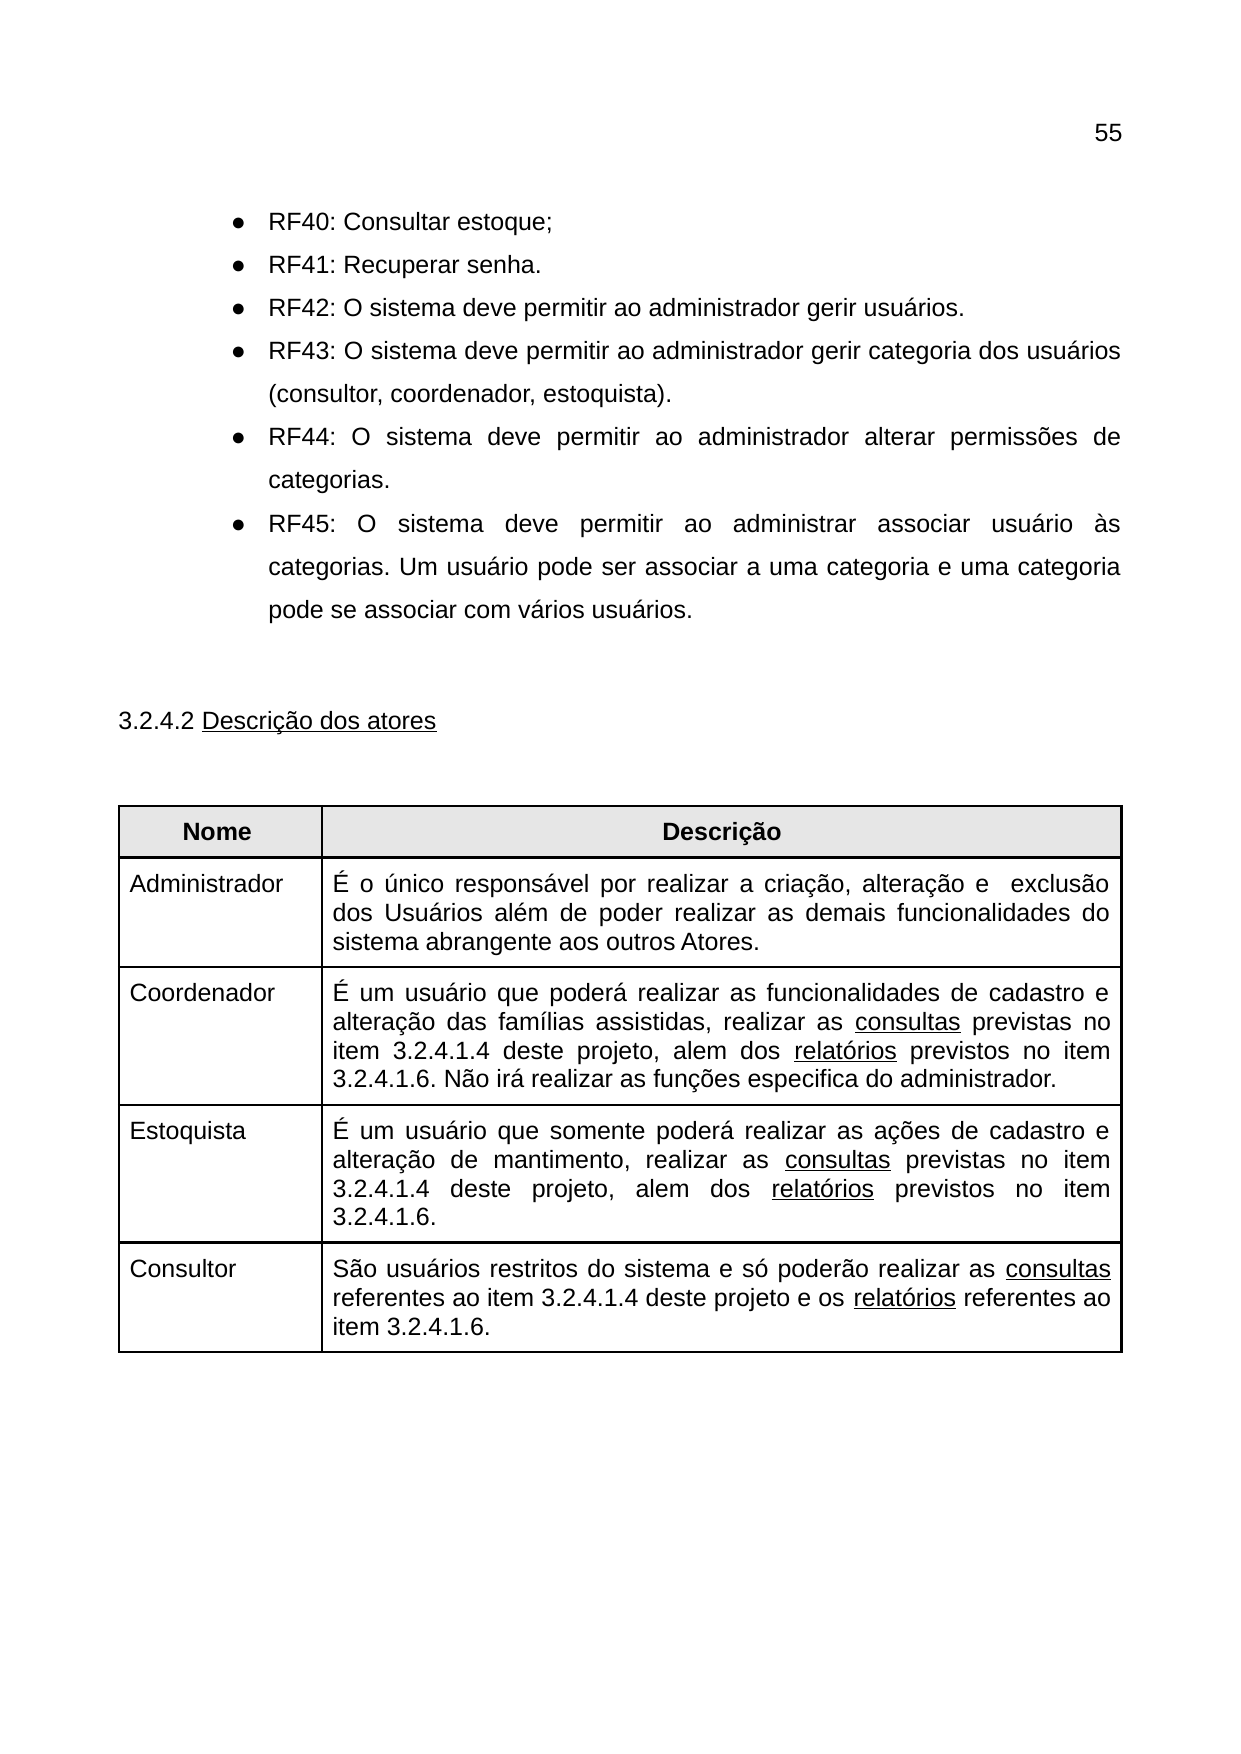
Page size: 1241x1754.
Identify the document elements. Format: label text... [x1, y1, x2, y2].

table_cell É um usuário que poderá realizar as funcionalidades de cadastro e alteração das famílias assistidas, realizar as consultas previstas no item 3.2.4.1.4 deste projeto, alem dos relatórios previstos no item 3.2.4.1.6. Não irá realizar as funções especifica do administrador. [323, 968, 1120, 1103]
list RF41: Recuperar senha. [231, 250, 1122, 278]
table_cell É um usuário que somente poderá realizar as ações de cadastro e alteração de mantimento, realizar as consultas previstas no item 3.2.4.1.4 deste projeto, alem dos relatórios previstos no item 3.2.4.1.6. [323, 1106, 1120, 1241]
subtitle 3.2.4.2 Descrição dos atores [118, 706, 1122, 735]
list RF42: O sistema deve permitir ao administrador gerir usuários. [231, 293, 1122, 322]
table_header Descrição [323, 807, 1120, 856]
table_cell São usuários restritos do sistema e só poderão realizar as consultas referentes ao item 3.2.4.1.4 deste projeto e os relatórios referentes ao item 3.2.4.1.6. [323, 1244, 1120, 1351]
table_header Nome [120, 807, 321, 856]
table_cell Coordenador [120, 968, 321, 1103]
list RF45: O sistema deve permitir ao administrar associar usuário às categorias. Um usuário pode ser associar a uma categoria e uma categoria pode se associar com vários usuários. [231, 508, 1122, 623]
list RF40: Consultar estoque; [231, 207, 1122, 235]
table_cell É o único responsável por realizar a criação, alteração e exclusão dos Usuários além de poder realizar as demais funcionalidades do sistema abrangente aos outros Atores. [323, 859, 1120, 966]
table_cell Estoquista [120, 1106, 321, 1241]
table_cell Administrador [120, 859, 321, 966]
table_cell Consultor [120, 1244, 321, 1351]
list RF43: O sistema deve permitir ao administrador gerir categoria dos usuários (consultor, coordenador, estoquista). [231, 336, 1122, 408]
list RF44: O sistema deve permitir ao administrador alterar permissões de categorias. [231, 422, 1122, 494]
